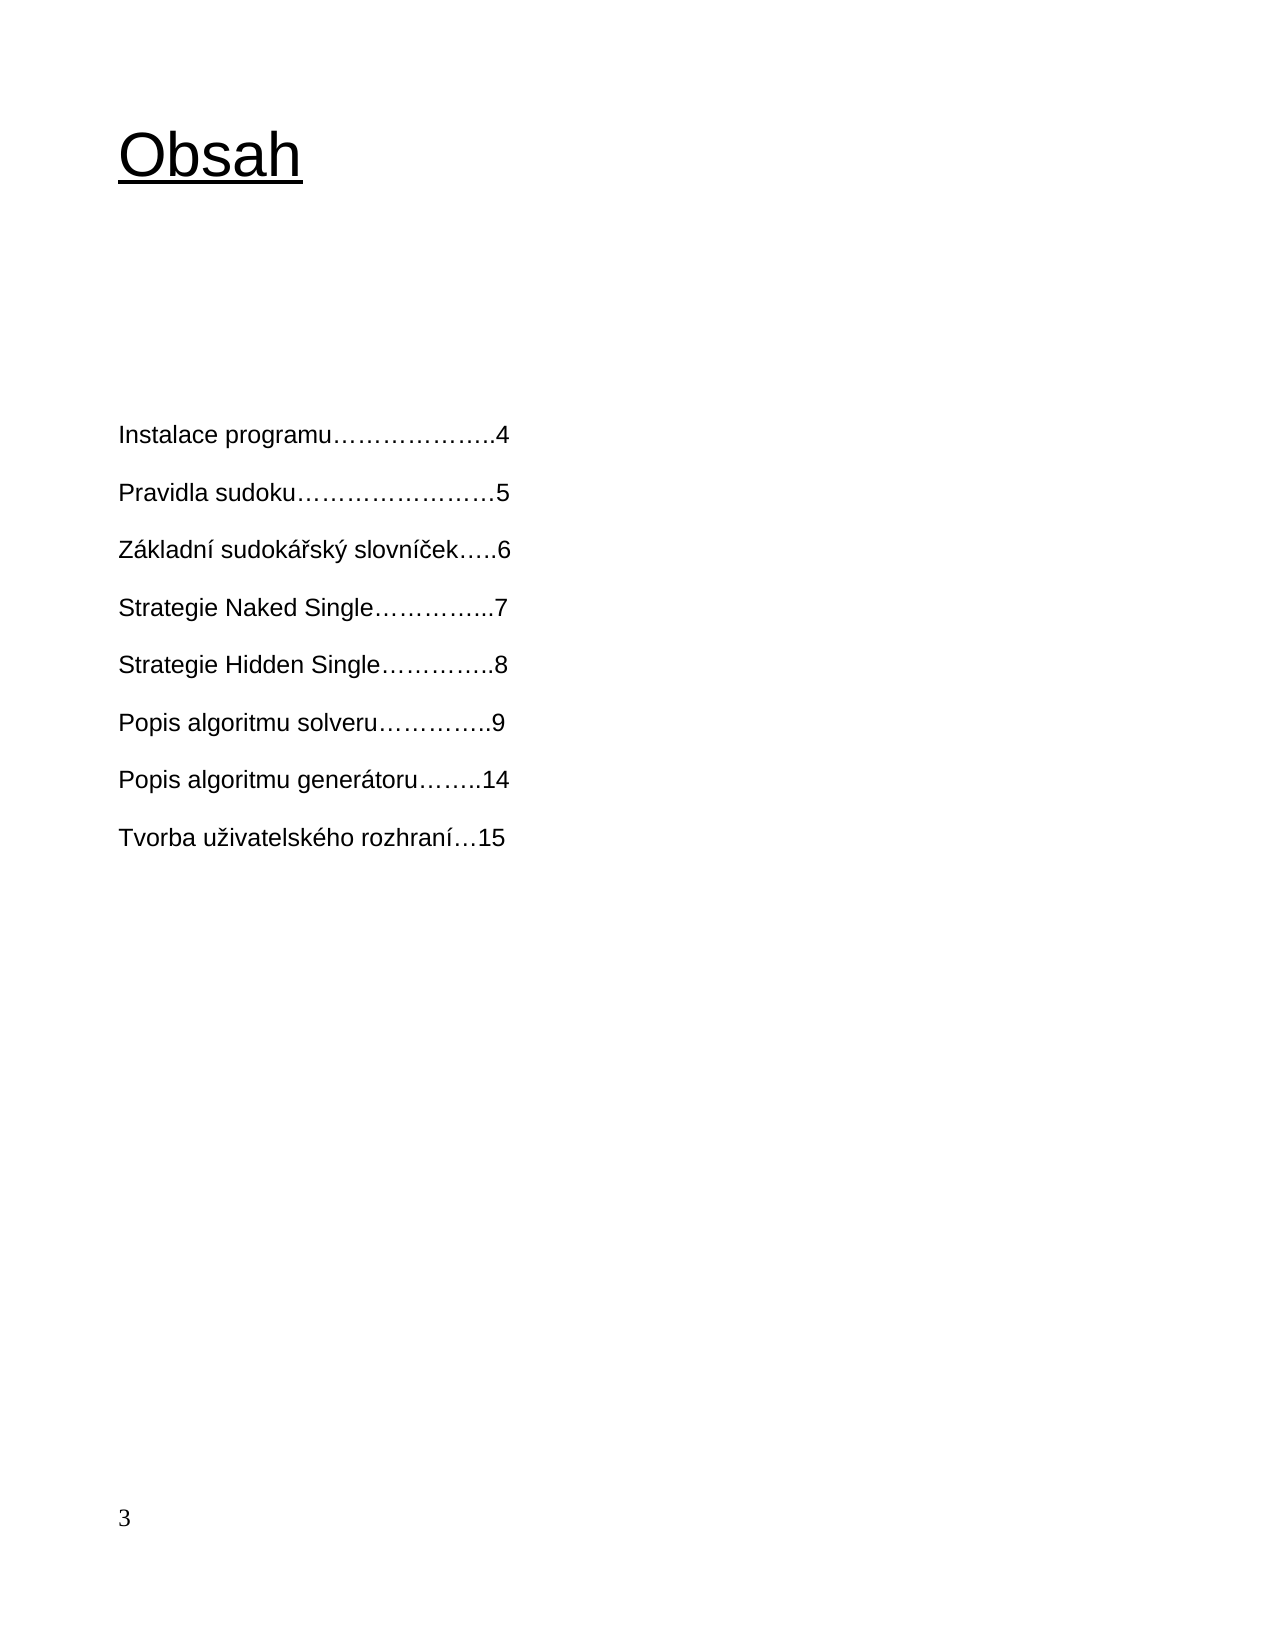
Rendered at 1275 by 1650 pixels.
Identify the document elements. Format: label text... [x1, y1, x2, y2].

text Základní sudokářský slovníček…..6 [118, 535, 1157, 564]
text Strategie Naked Single…………...7 [118, 592, 1157, 621]
text Instalace programu………………..4 [118, 420, 1157, 449]
text Tvorba uživatelského rozhraní…15 [118, 822, 1157, 851]
text Obsah [118, 118, 1157, 190]
text Strategie Hidden Single…………..8 [118, 650, 1157, 679]
text Popis algoritmu solveru…………..9 [118, 707, 1157, 736]
text Pravidla sudoku……………………5 [118, 477, 1157, 506]
text Popis algoritmu generátoru……..14 [118, 765, 1157, 794]
